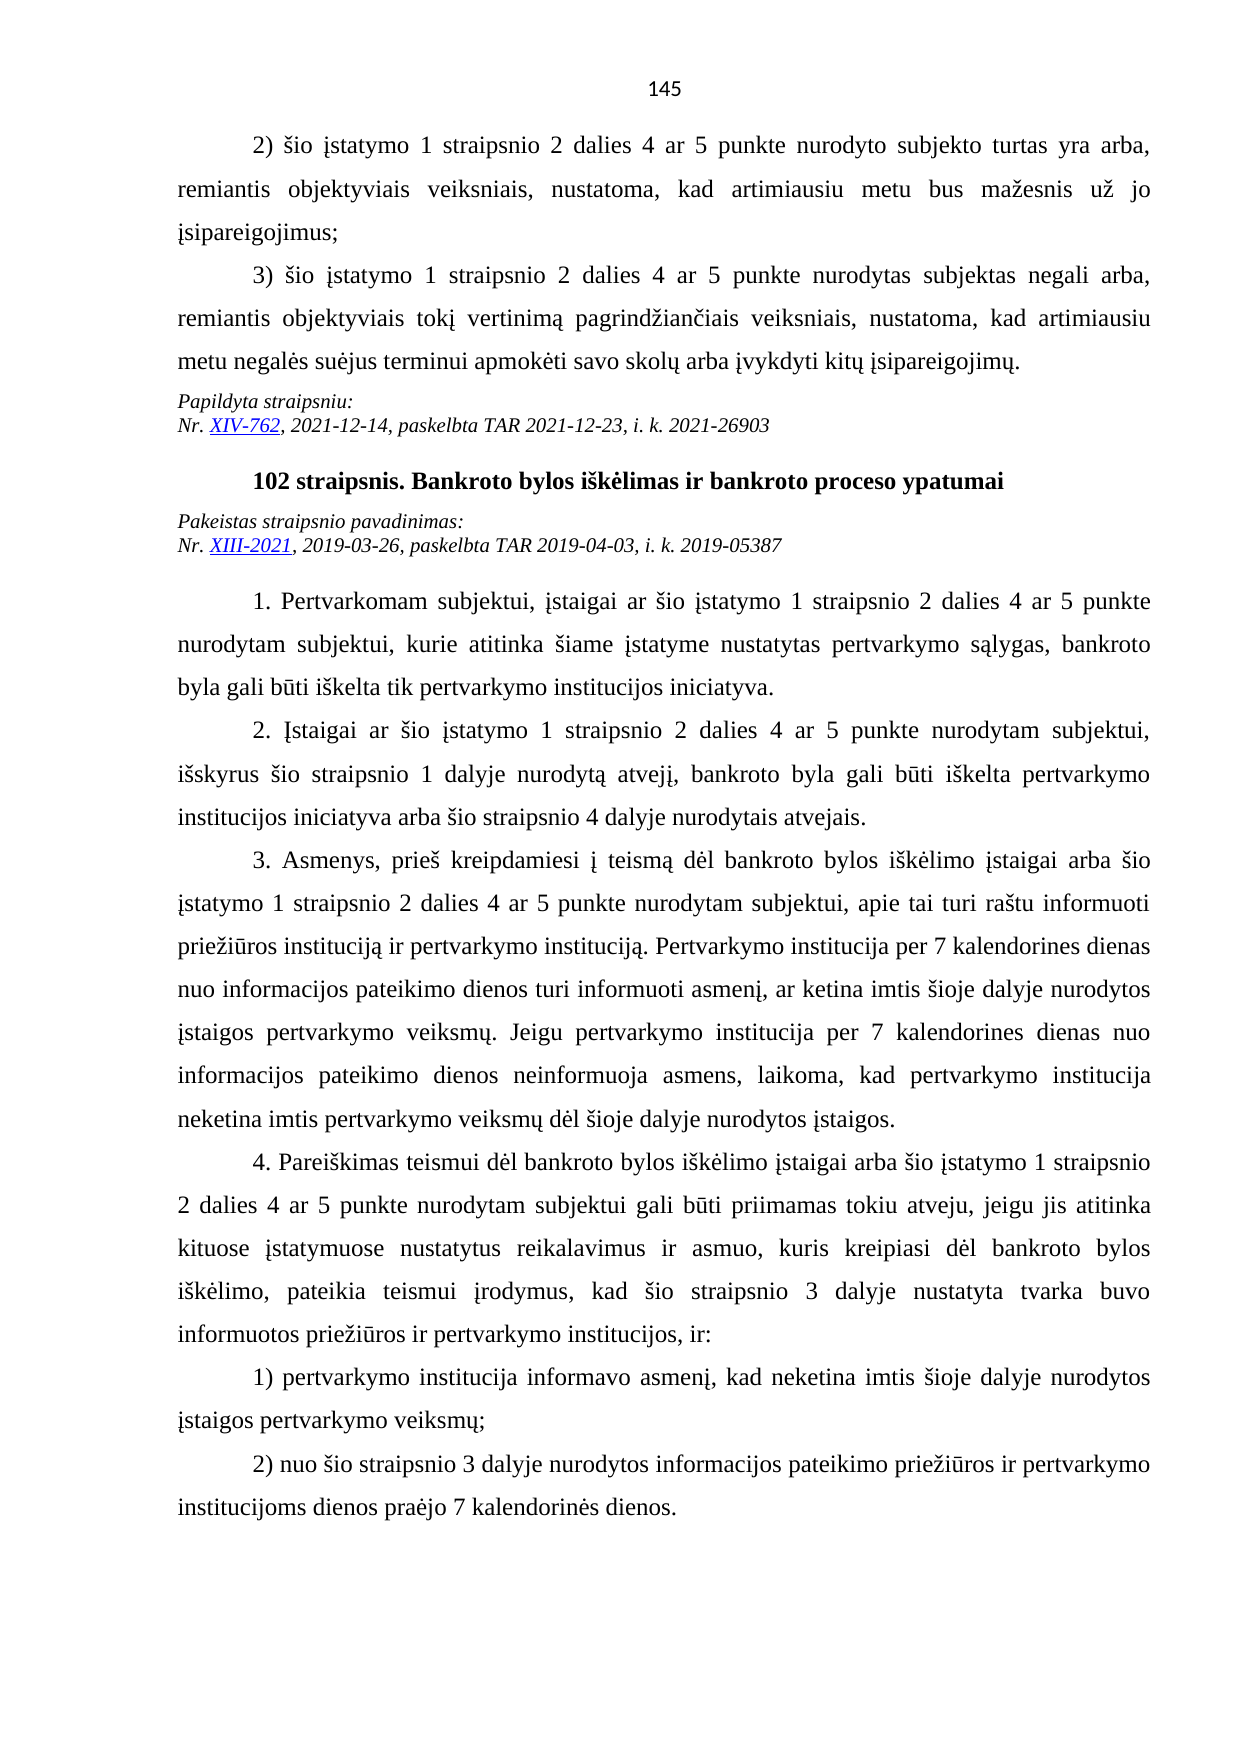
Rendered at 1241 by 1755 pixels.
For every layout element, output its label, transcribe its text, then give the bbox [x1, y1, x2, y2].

text 2. Įstaigai ar šio įstatymo 1 straipsnio 2 dalies 4 ar 5 punkte nurodytam subjektui, išskyrus šio straipsnio 1 dalyje nurodytą atvejį, bankroto byla gali būti iškelta pertvarkymo institucijos iniciatyva arba šio straipsnio 4 dalyje nurodytais atvejais. [177, 716, 1152, 831]
text 102 straipsnis. Bankroto bylos iškėlimas ir bankroto proceso ypatumai [177, 466, 1152, 495]
text Pakeistas straipsnio pavadinimas: [177, 509, 1152, 533]
text 3. Asmenys, prieš kreipdamiesi į teismą dėl bankroto bylos iškėlimo įstaigai arba šio įstatymo 1 straipsnio 2 dalies 4 ar 5 punkte nurodytam subjektui, apie tai turi raštu informuoti priežiūros instituciją ir pertvarkymo instituciją. Pertvarkymo institucija per 7 kalendorines dienas nuo informacijos pateikimo dienos turi informuoti asmenį, ar ketina imtis šioje dalyje nurodytos įstaigos pertvarkymo veiksmų. Jeigu pertvarkymo institucija per 7 kalendorines dienas nuo informacijos pateikimo dienos neinformuoja asmens, laikoma, kad pertvarkymo institucija neketina imtis pertvarkymo veiksmų dėl šioje dalyje nurodytos įstaigos. [177, 845, 1152, 1132]
text 4. Pareiškimas teismui dėl bankroto bylos iškėlimo įstaigai arba šio įstatymo 1 straipsnio 2 dalies 4 ar 5 punkte nurodytam subjektui gali būti priimamas tokiu atveju, jeigu jis atitinka kituose įstatymuose nustatytus reikalavimus ir asmuo, kuris kreipiasi dėl bankroto bylos iškėlimo, pateikia teismui įrodymus, kad šio straipsnio 3 dalyje nustatyta tvarka buvo informuotos priežiūros ir pertvarkymo institucijos, ir: [177, 1147, 1152, 1348]
text 1) pertvarkymo institucija informavo asmenį, kad neketina imtis šioje dalyje nurodytos įstaigos pertvarkymo veiksmų; [177, 1362, 1152, 1434]
text 1. Pertvarkomam subjektui, įstaigai ar šio įstatymo 1 straipsnio 2 dalies 4 ar 5 punkte nurodytam subjektui, kurie atitinka šiame įstatyme nustatytas pertvarkymo sąlygas, bankroto byla gali būti iškelta tik pertvarkymo institucijos iniciatyva. [177, 586, 1152, 701]
text 2) nuo šio straipsnio 3 dalyje nurodytos informacijos pateikimo priežiūros ir pertvarkymo institucijoms dienos praėjo 7 kalendorinės dienos. [177, 1449, 1152, 1521]
text Nr. XIII-2021, 2019-03-26, paskelbta TAR 2019-04-03, i. k. 2019-05387 [177, 533, 1152, 557]
text Papildyta straipsniu: [177, 389, 1152, 413]
text 3) šio įstatymo 1 straipsnio 2 dalies 4 ar 5 punkte nurodytas subjektas negali arba, remiantis objektyviais tokį vertinimą pagrindžiančiais veiksniais, nustatoma, kad artimiausiu metu negalės suėjus terminui apmokėti savo skolų arba įvykdyti kitų įsipareigojimų. [177, 260, 1152, 375]
text 2) šio įstatymo 1 straipsnio 2 dalies 4 ar 5 punkte nurodyto subjekto turtas yra arba, remiantis objektyviais veiksniais, nustatoma, kad artimiausiu metu bus mažesnis už jo įsipareigojimus; [177, 131, 1152, 246]
text Nr. XIV-762, 2021-12-14, paskelbta TAR 2021-12-23, i. k. 2021-26903 [177, 413, 1152, 437]
